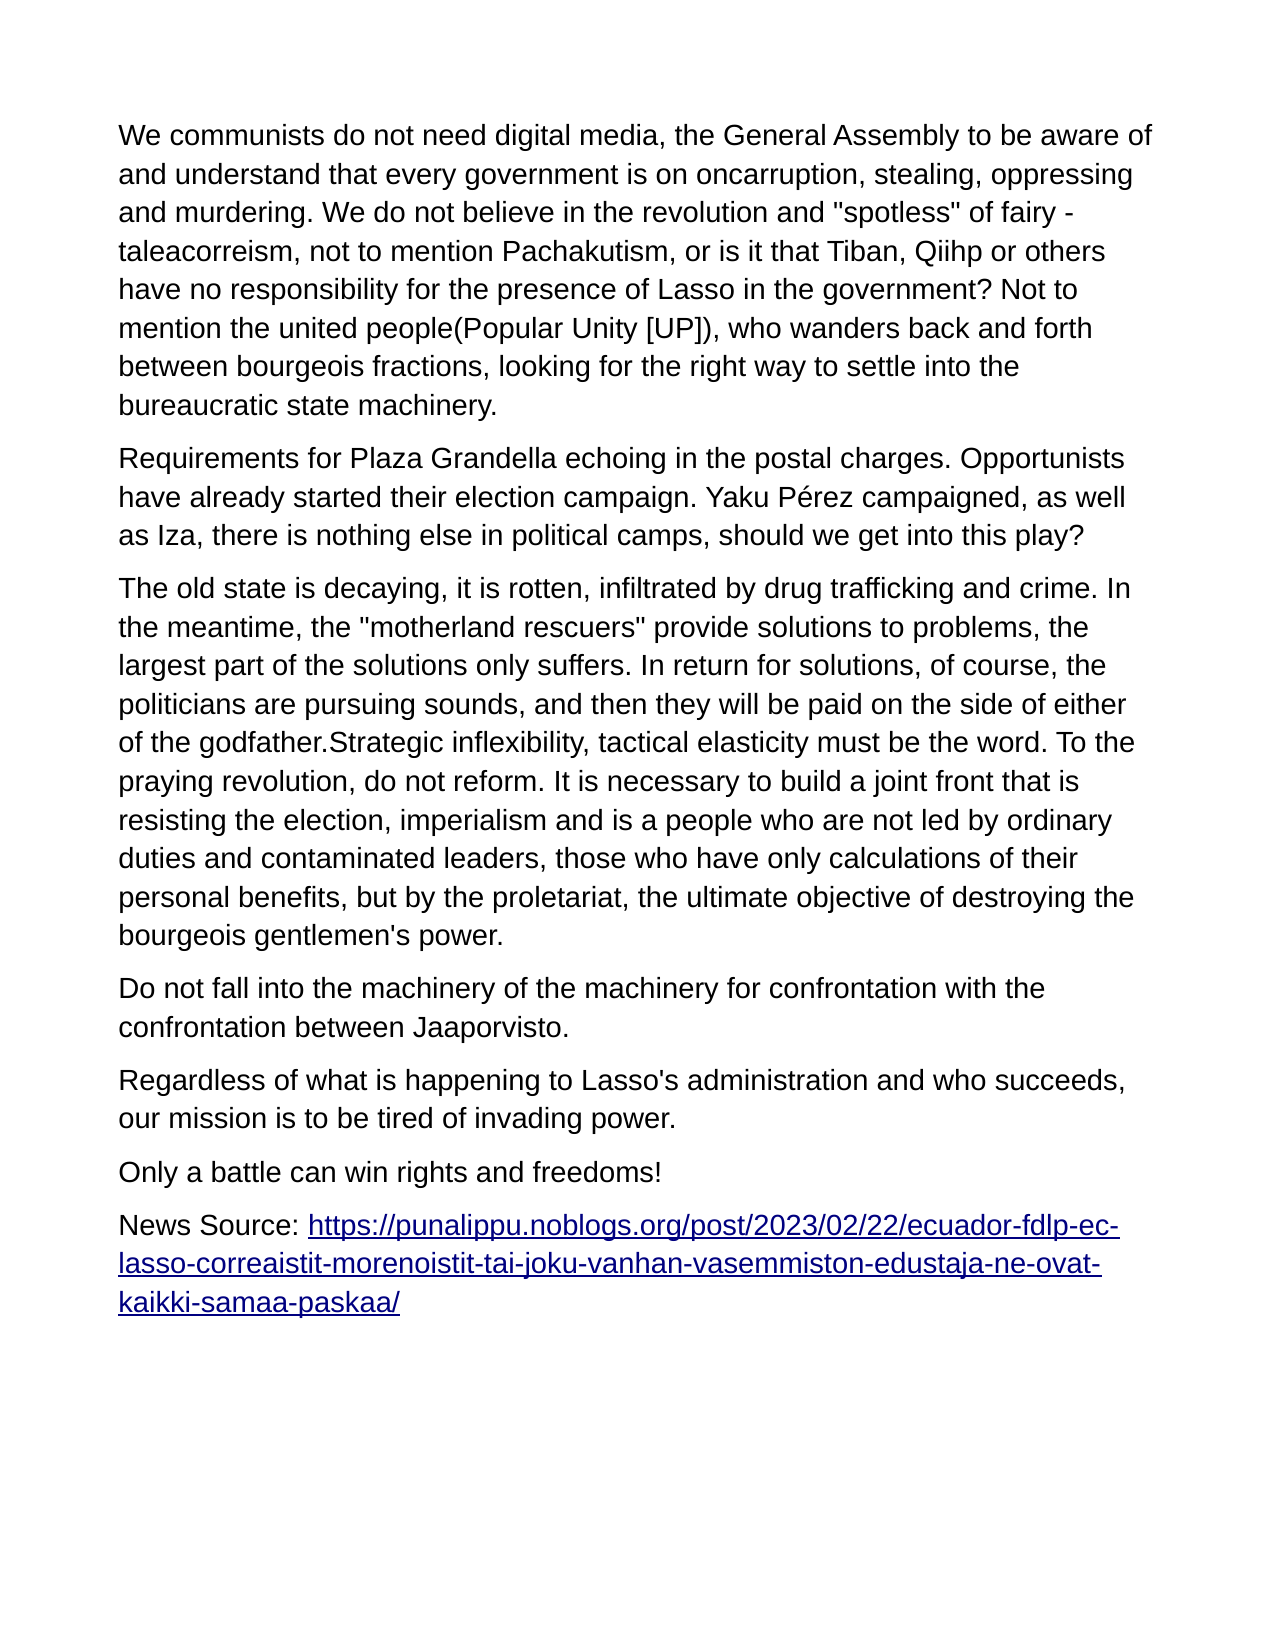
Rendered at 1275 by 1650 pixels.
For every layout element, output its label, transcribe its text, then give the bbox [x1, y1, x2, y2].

text Regardless of what is happening to Lasso's administration and who succeeds, our mission is to be tired of invading power. [118, 1063, 1157, 1135]
text Requirements for Plaza Grandella echoing in the postal charges. Opportunists have already started their election campaign. Yaku Pérez campaigned, as well as Iza, there is nothing else in political camps, should we get into this play? [118, 441, 1157, 552]
text We communists do not need digital media, the General Assembly to be aware of and understand that every government is on oncarruption, stealing, oppressing and murdering. We do not believe in the revolution and "spotless" of fairy -taleacorreism, not to mention Pachakutism, or is it that Tiban, Qiihp or others have no responsibility for the presence of Lasso in the government? Not to mention the united people(Popular Unity [UP]), who wanders back and forth between bourgeois fractions, looking for the right way to settle into the bureaucratic state machinery. [118, 118, 1157, 421]
text The old state is decaying, it is rotten, infiltrated by drug trafficking and crime. In the meantime, the "motherland rescuers" provide solutions to problems, the largest part of the solutions only suffers. In return for solutions, of course, the politicians are pursuing sounds, and then they will be paid on the side of either of the godfather.Strategic inflexibility, tactical elasticity must be the word. To the praying revolution, do not reform. It is necessary to build a joint front that is resisting the election, imperialism and is a people who are not led by ordinary duties and contaminated leaders, those who have only calculations of their personal benefits, but by the proletariat, the ultimate objective of destroying the bourgeois gentlemen's power. [118, 571, 1157, 952]
text News Source: https://punalippu.noblogs.org/post/2023/02/22/ecuador-fdlp-ec-lasso-correaistit-morenoistit-tai-joku-vanhan-vasemmiston-edustaja-ne-ovat-kaikki-samaa-paskaa/ [118, 1208, 1157, 1318]
text Do not fall into the machinery of the machinery for confrontation with the confrontation between Jaaporvisto. [118, 971, 1157, 1043]
text Only a battle can win rights and freedoms! [118, 1154, 1157, 1188]
